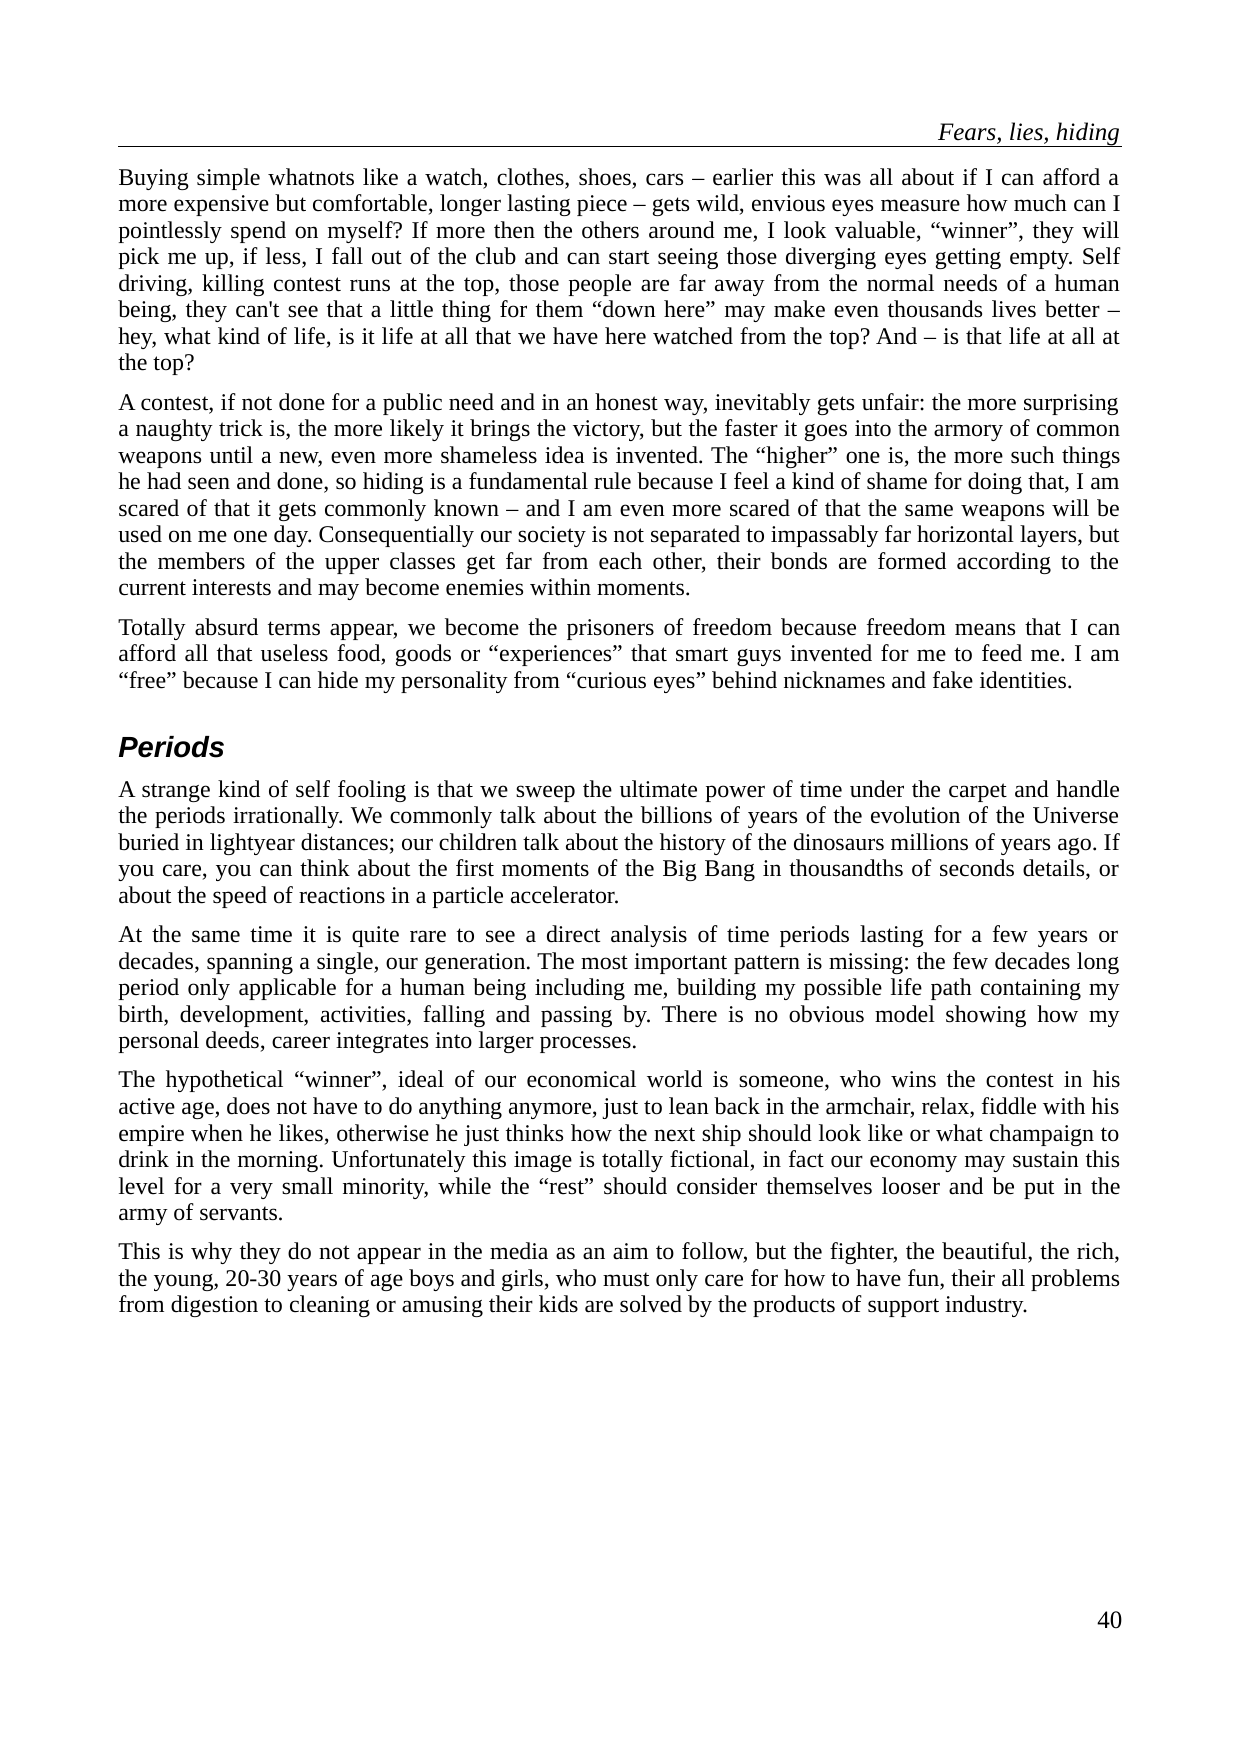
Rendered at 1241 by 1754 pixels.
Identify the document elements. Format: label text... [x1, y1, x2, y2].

text The hypothetical “winner”, ideal of our economical world is someone, who wins the contest in his active age, does not have to do anything anymore, just to lean back in the armchair, relax, fiddle with his empire when he likes, otherwise he just thinks how the next ship should look like or what champaign to drink in the morning. Unfortunately this image is totally fictional, in fact our economy may sustain this level for a very small minority, while the “rest” should consider themselves looser and be put in the army of servants. [118, 1067, 1122, 1226]
text A contest, if not done for a public need and in an honest way, inevitably gets unfair: the more surprising a naughty trick is, the more likely it brings the victory, but the faster it goes into the armory of common weapons until a new, even more shameless idea is invented. The “higher” one is, the more such things he had seen and done, so hiding is a fundamental rule because I feel a kind of shame for doing that, I am scared of that it gets commonly known – and I am even more scared of that the same weapons will be used on me one day. Consequentially our society is not separated to impassably far horizontal layers, but the members of the upper classes get far from each other, their bonds are formed according to the current interests and may become enemies within moments. [118, 389, 1122, 601]
text At the same time it is quite rare to see a direct analysis of time periods lasting for a few years or decades, spanning a single, our generation. The most important pattern is missing: the few decades long period only applicable for a human being including me, building my possible life path containing my birth, development, activities, falling and passing by. There is no obvious model showing how my personal deeds, career integrates into larger processes. [118, 921, 1122, 1054]
text A strange kind of self fooling is that we sweep the ultimate power of time under the carpet and handle the periods irrationally. We commonly talk about the billions of years of the evolution of the Universe buried in lightyear distances; our children talk about the history of the dinosaurs millions of years ago. If you care, you can think about the first moments of the Big Bang in thousandths of seconds details, or about the speed of reactions in a particle accelerator. [118, 776, 1122, 909]
text This is why they do not appear in the media as an aim to follow, but the fighter, the beautiful, the rich, the young, 20-30 years of age boys and girls, who must only care for how to have fun, their all problems from digestion to cleaning or amusing their kids are solved by the products of support industry. [118, 1238, 1122, 1318]
subtitle Periods [118, 731, 1122, 763]
text Buying simple whatnots like a watch, clothes, shoes, cars – earlier this was all about if I can afford a more expensive but comfortable, longer lasting piece – gets wild, envious eyes measure how much can I pointlessly spend on myself? If more then the others around me, I look valuable, “winner”, they will pick me up, if less, I fall out of the club and can start seeing those diverging eyes getting empty. Self driving, killing contest runs at the top, those people are far away from the normal needs of a human being, they can't see that a little thing for them “down here” may make even thousands lives better – hey, what kind of life, is it life at all that we have here watched from the top? And – is that life at all at the top? [118, 164, 1122, 376]
text Totally absurd terms appear, we become the prisoners of freedom because freedom means that I can afford all that useless food, goods or “experiences” that smart guys invented for me to feed me. I am “free” because I can hide my personality from “curious eyes” behind nicknames and fake identities. [118, 614, 1122, 693]
